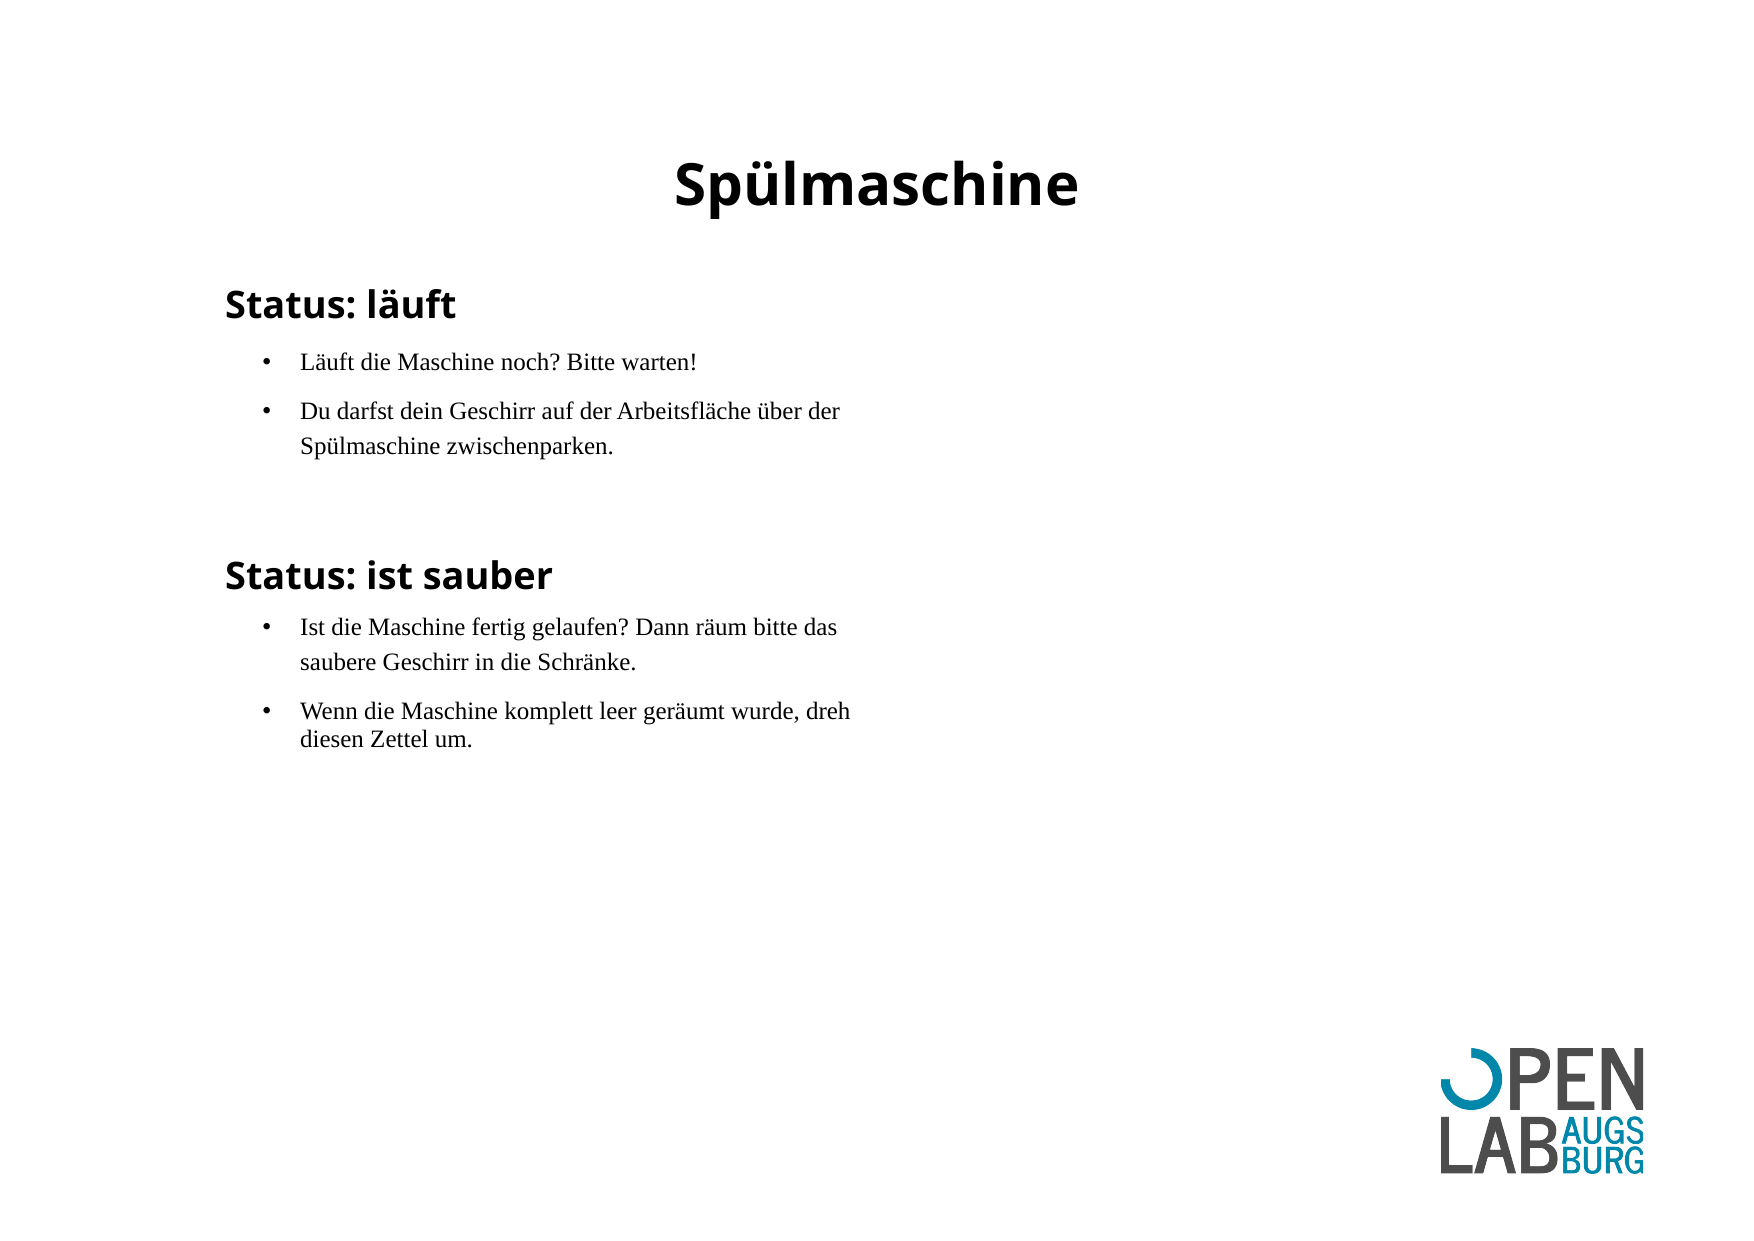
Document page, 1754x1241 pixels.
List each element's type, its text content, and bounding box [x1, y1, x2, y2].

list Du darfst dein Geschirr auf der Arbeitsfläche über der Spülmaschine zwischenparken. [262, 396, 863, 459]
picture [1568, 1162, 1576, 1170]
list Wenn die Maschine komplett leer geräumt wurde, dreh diesen Zettel um. [262, 696, 863, 753]
subtitle Status: läuft [225, 278, 863, 329]
picture [1441, 1048, 1492, 1100]
picture [1441, 1048, 1644, 1174]
list Ist die Maschine fertig gelaufen? Dann räum bitte das saubere Geschirr in die Schränke. [262, 612, 863, 676]
picture [1632, 1120, 1644, 1131]
picture [1620, 1157, 1630, 1174]
list Läuft die Maschine noch? Bitte warten! [262, 347, 863, 376]
picture [1568, 1151, 1575, 1157]
subtitle Status: ist sauber [225, 548, 863, 600]
picture [1611, 1151, 1618, 1158]
picture [1630, 1150, 1644, 1170]
picture [1611, 1163, 1618, 1174]
